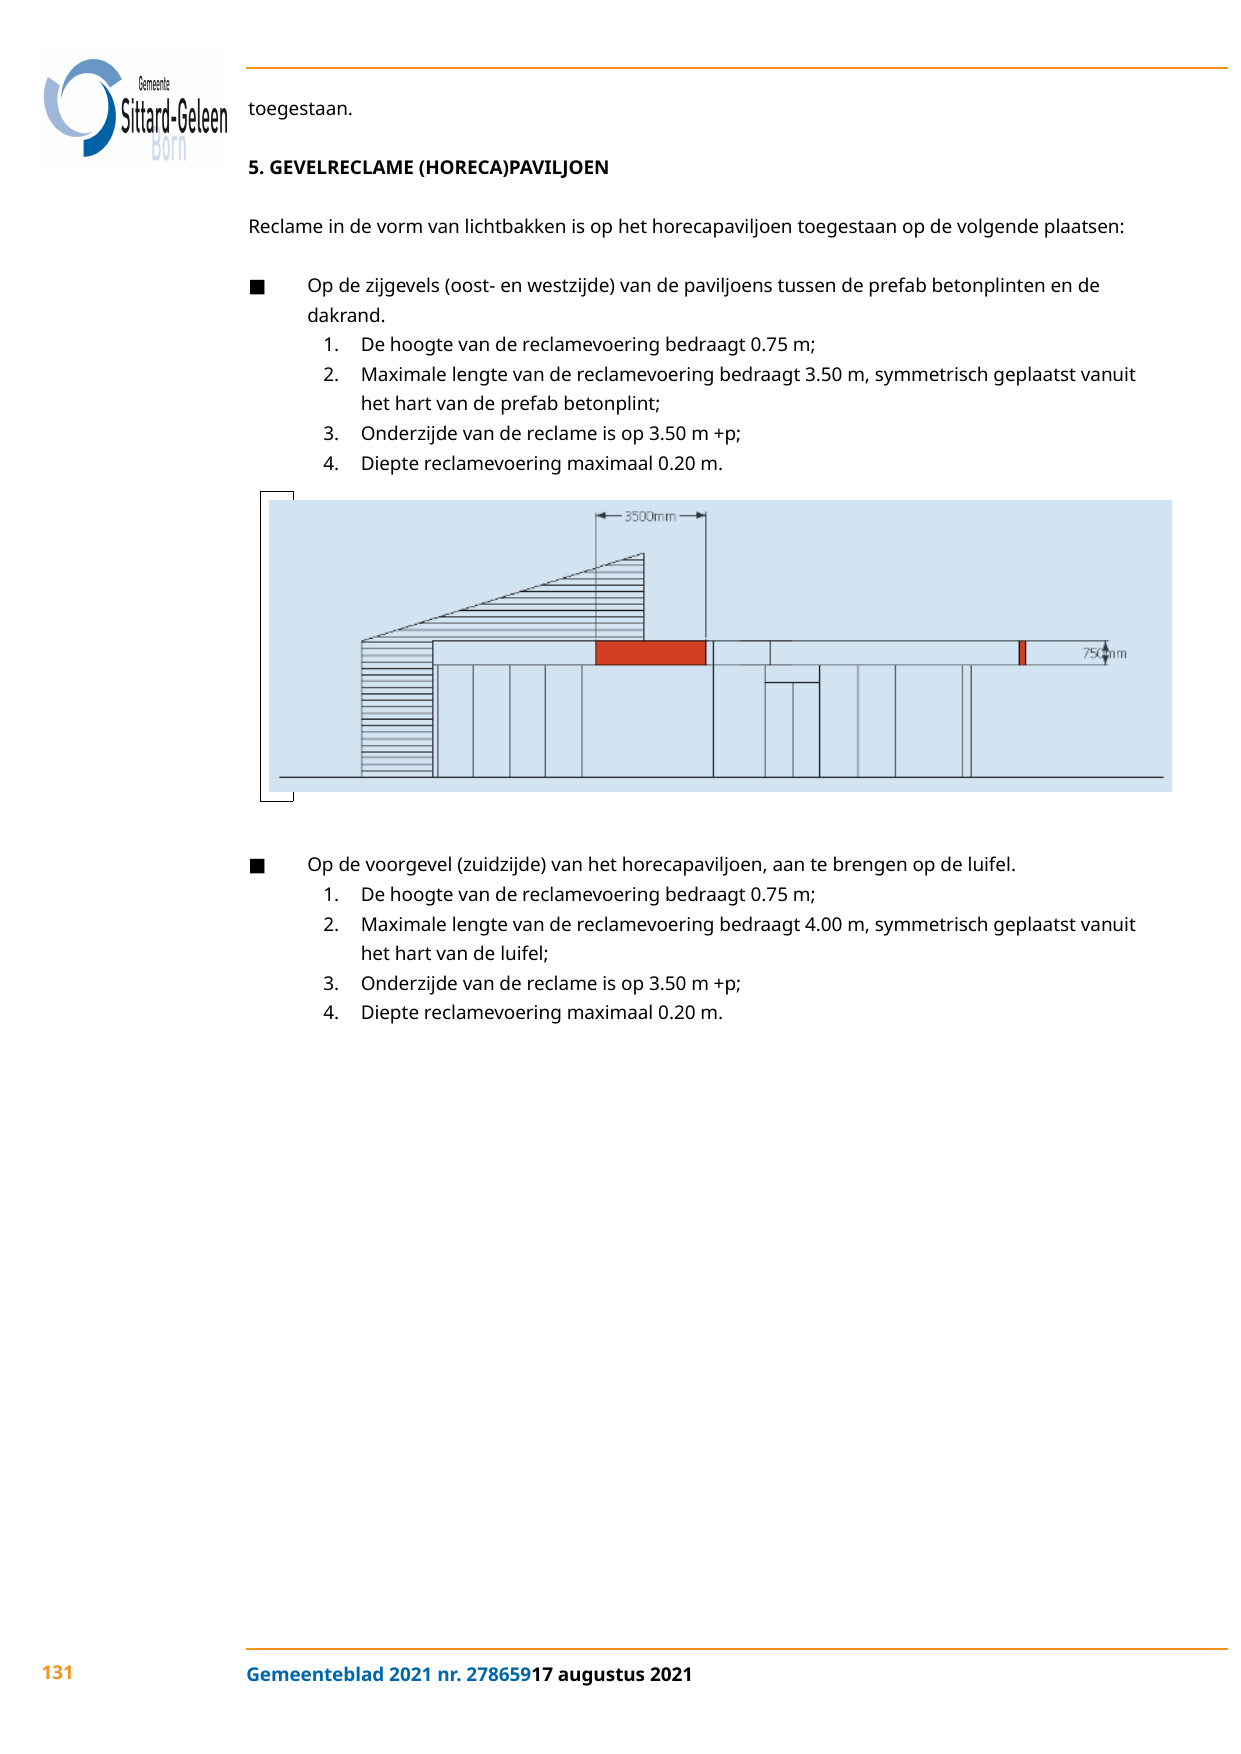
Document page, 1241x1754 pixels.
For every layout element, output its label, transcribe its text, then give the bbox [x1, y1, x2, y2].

list De hoogte van de reclamevoering bedraagt 0.75 m; [323, 331, 1152, 357]
list De hoogte van de reclamevoering bedraagt 0.75 m; [323, 881, 1152, 907]
list Op de zijgevels (oost- en westzijde) van de paviljoens tussen de prefab betonplinten en de dakrand. [248, 272, 1152, 328]
list Diepte reclamevoering maximaal 0.20 m. [323, 450, 1152, 476]
text toegestaan. [248, 95, 1152, 121]
picture [41, 47, 231, 172]
list Maximale lengte van de reclamevoering bedraagt 4.00 m, symmetrisch geplaatst vanuit het hart van de luifel; [323, 911, 1152, 966]
list Op de voorgevel (zuidzijde) van het horecapaviljoen, aan te brengen op de luifel. [248, 852, 1152, 877]
text Reclame in de vorm van lichtbakken is op het horecapaviljoen toegestaan op de volgende plaatsen: [248, 213, 1152, 239]
list Maximale lengte van de reclamevoering bedraagt 3.50 m, symmetrisch geplaatst vanuit het hart van de prefab betonplint; [323, 361, 1152, 416]
list Diepte reclamevoering maximaal 0.20 m. [323, 999, 1152, 1025]
picture [268, 500, 1173, 792]
list Onderzijde van de reclame is op 3.50 m +p; [323, 420, 1152, 446]
text 5. GEVELRECLAME (HORECA)PAVILJOEN [248, 154, 1152, 180]
list Onderzijde van de reclame is op 3.50 m +p; [323, 970, 1152, 996]
